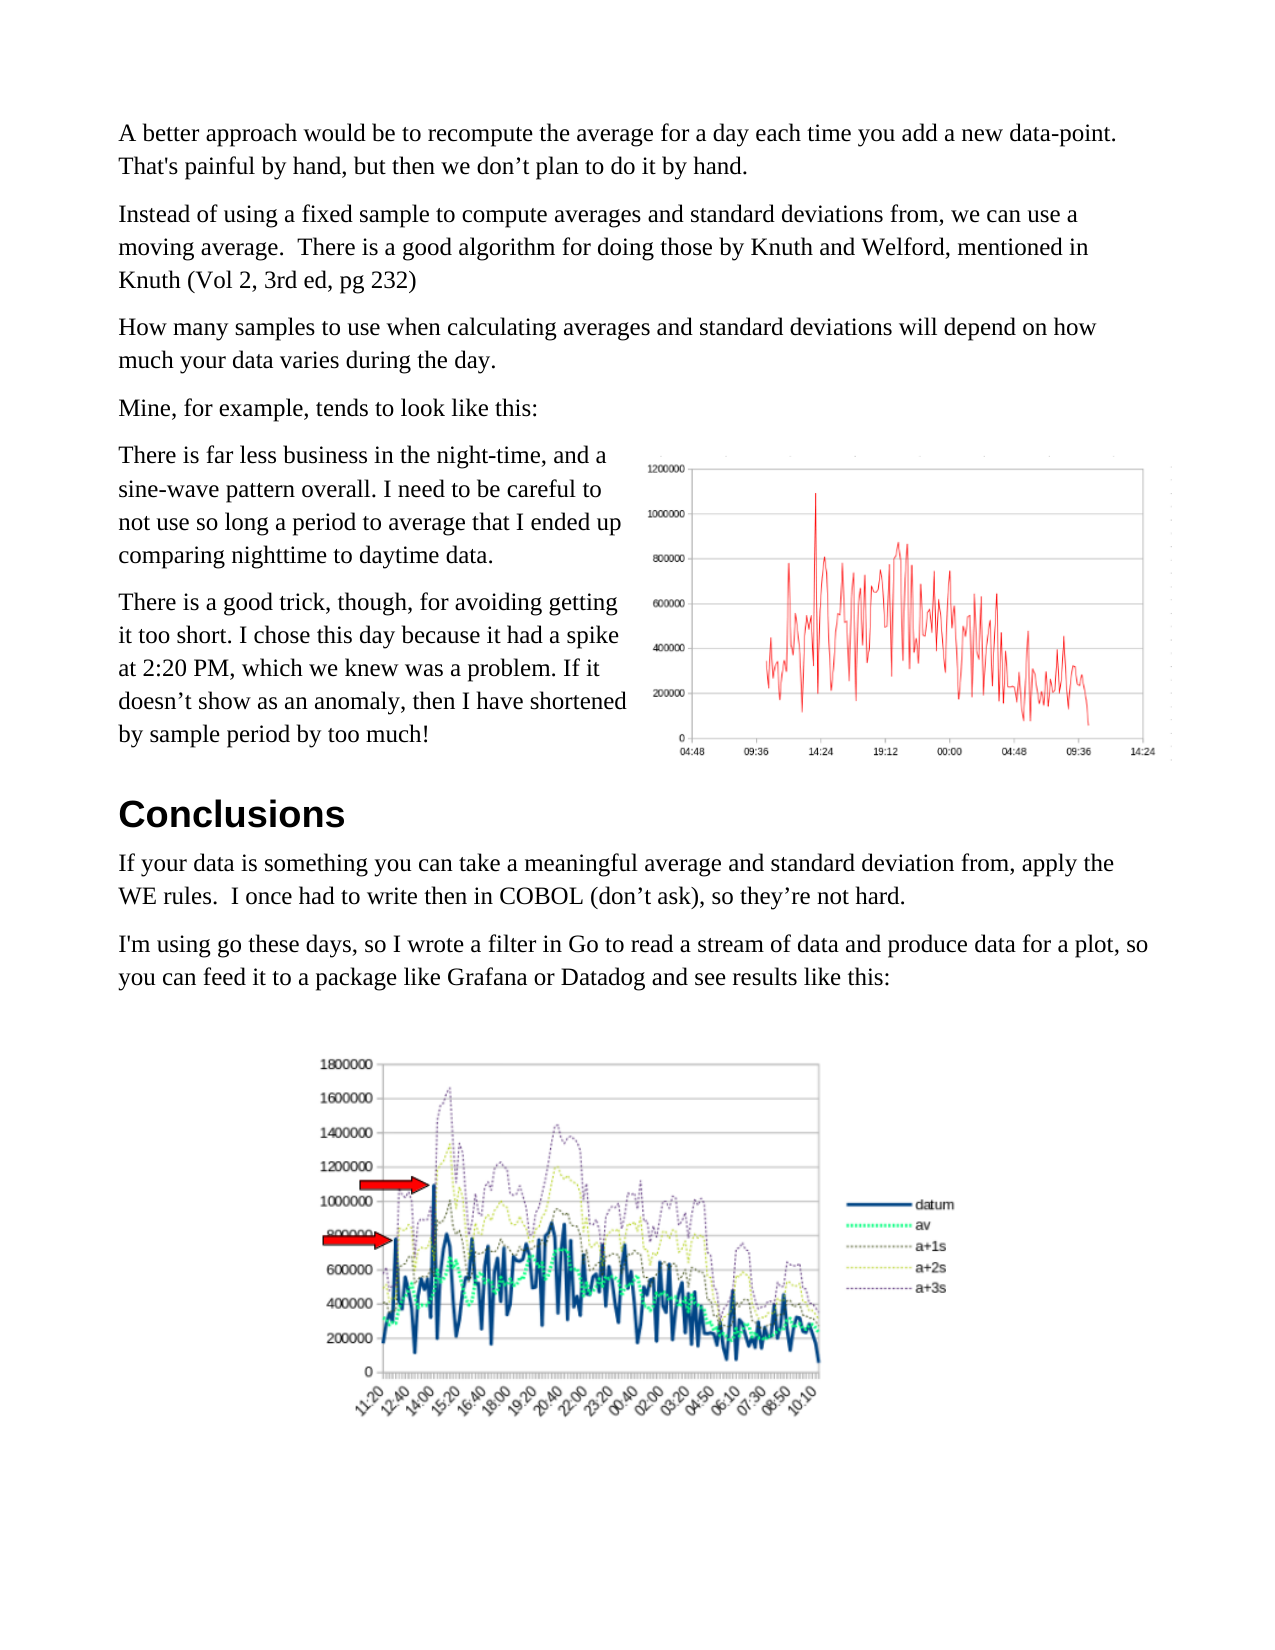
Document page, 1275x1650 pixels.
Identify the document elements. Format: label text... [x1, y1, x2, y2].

text If your data is something you can take a meaningful average and standard deviation from, apply the WE rules. I once had to write then in COBOL (don’t ask), so they’re not hard. [118, 848, 1157, 910]
text How many samples to use when calculating averages and standard deviations will depend on how much your data varies during the day. [118, 312, 1157, 374]
picture [633, 440, 1180, 786]
text Instead of using a fixed sample to compute averages and standard deviations from, we can use a moving average. There is a good algorithm for doing those by Knuth and Welford, mentioned in Knuth (Vol 2, 3rd ed, pg 232) [118, 199, 1157, 293]
text A better approach would be to recompute the average for a day each time you add a new data-point. That's painful by hand, but then we don’t plan to do it by hand. [118, 118, 1157, 180]
text There is far less business in the night-time, and a sine-wave pattern overall. I need to be careful to not use so long a period to average that I ended up comparing nighttime to daytime data. [118, 441, 633, 568]
text Mine, for example, tends to look like this: [118, 393, 1157, 422]
subtitle Conclusions [118, 792, 1157, 836]
text I'm using go these days, so I wrote a filter in Go to read a stream of data and produce data for a plot, so you can feed it to a package like Grafana or Datadog and see results like this: [118, 929, 1157, 991]
picture [287, 1009, 988, 1465]
text There is a good trick, though, for avoiding getting it too short. I chose this day because it had a spike at 2:20 PM, which we knew was a problem. If it doesn’t show as an anomaly, then I have shortened by sample period by too much! [118, 587, 633, 748]
